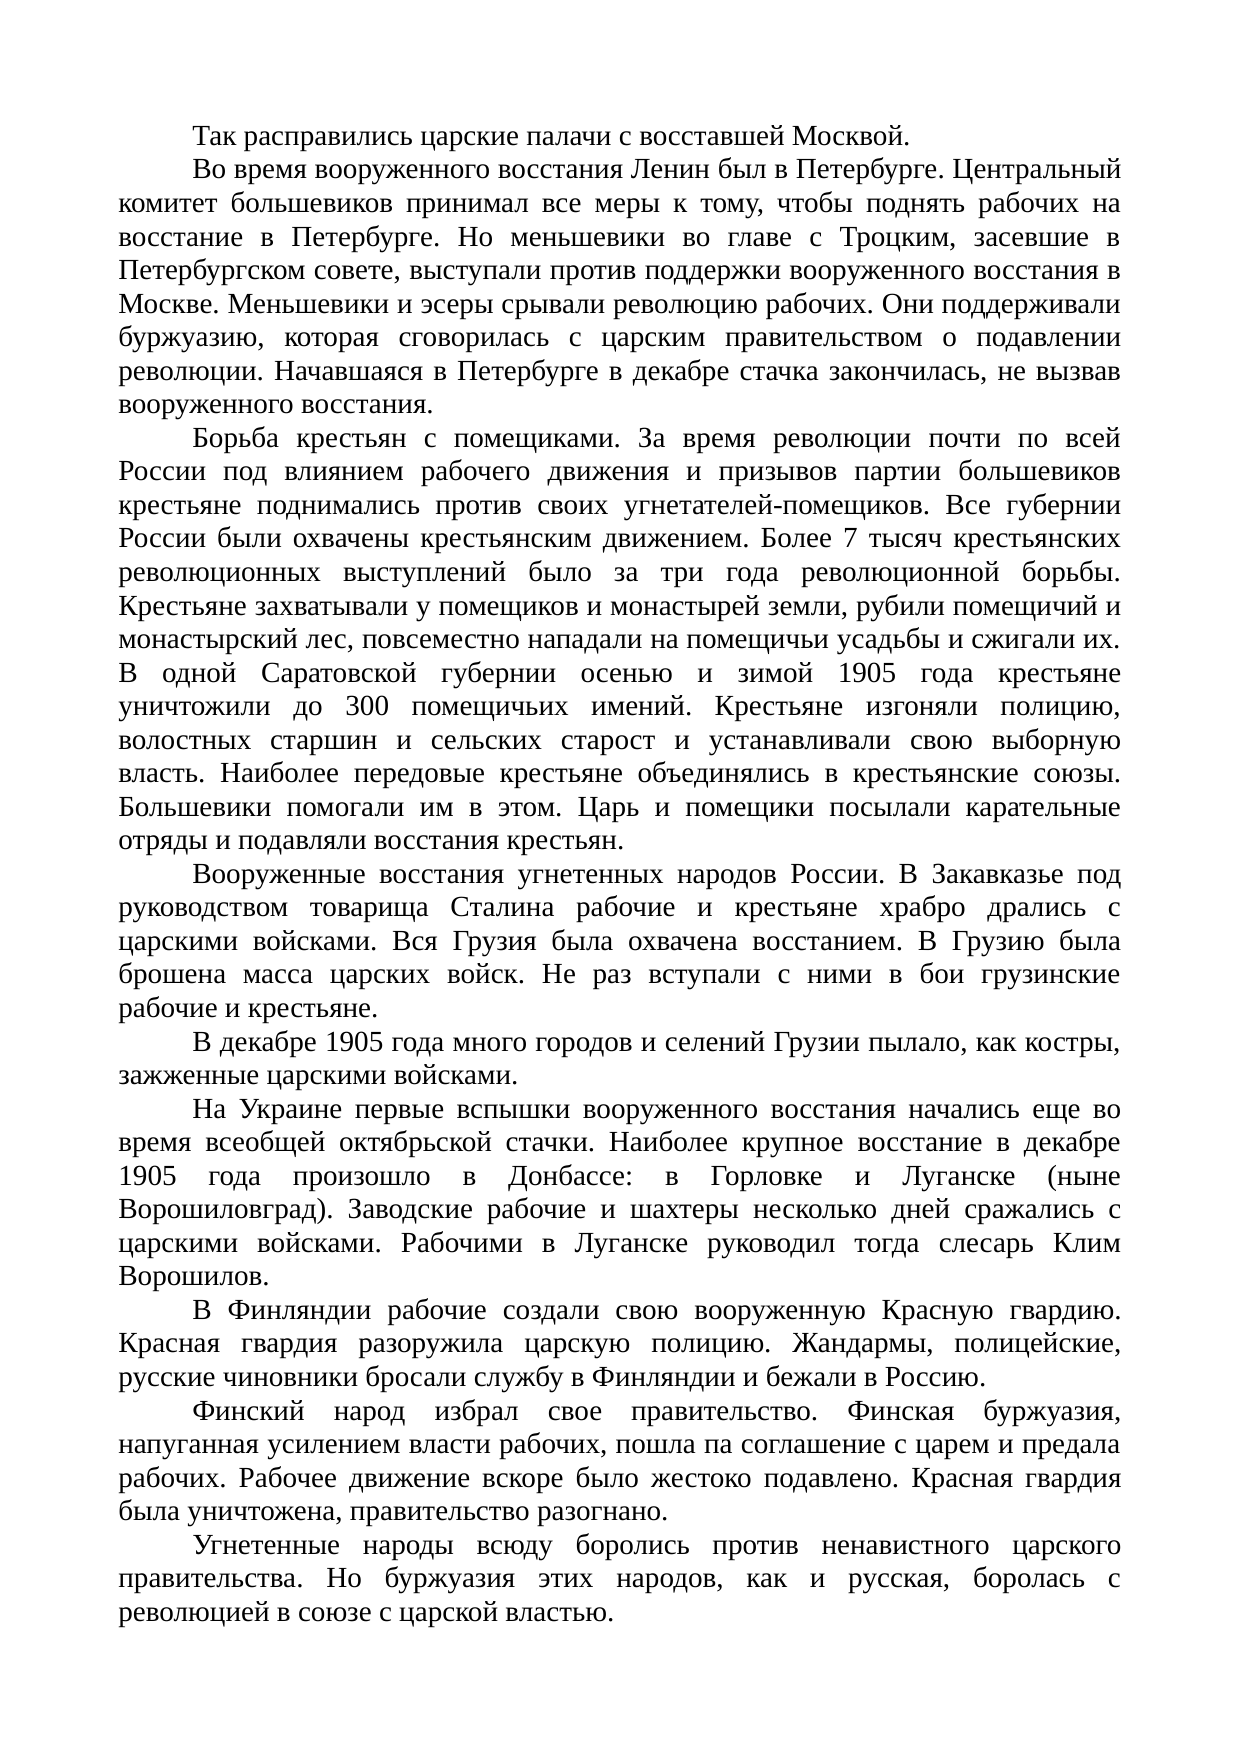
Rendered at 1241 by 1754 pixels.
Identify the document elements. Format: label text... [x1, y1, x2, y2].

text Угнетенные народы всюду боролись против ненавистного царского правительства. Но буржуазия этих народов, как и русская, боролась с революцией в союзе с царской властью. [118, 1527, 1122, 1627]
text В Финляндии рабочие создали свою вооруженную Красную гвардию. Красная гвардия разоружила царскую полицию. Жандармы, полицейские, русские чиновники бросали службу в Финляндии и бежали в Россию. [118, 1292, 1122, 1393]
text В декабре 1905 года много городов и селений Грузии пылало, как костры, зажженные царскими войсками. [118, 1024, 1122, 1091]
text На Украине первые вспышки вооруженного восстания начались еще во время всеобщей октябрьской стачки. Наиболее крупное восстание в декабре 1905 года произошло в Донбассе: в Горловке и Луганске (ныне Ворошиловград). Заводские рабочие и шахтеры несколько дней сражались с царскими войсками. Рабочими в Луганске руководил тогда слесарь Клим Ворошилов. [118, 1091, 1122, 1292]
text Финский народ избрал свое правительство. Финская буржуазия, напуганная усилением власти рабочих, пошла па соглашение с царем и предала рабочих. Рабочее движение вскоре было жестоко подавлено. Красная гвардия была уничтожена, правительство разогнано. [118, 1393, 1122, 1527]
text Вооруженные восстания угнетенных народов России. В Закавказье под руководством товарища Сталина рабочие и крестьяне храбро дрались с царскими войсками. Вся Грузия была охвачена восстанием. В Грузию была брошена масса царских войск. Не раз вступали с ними в бои грузинские рабочие и крестьяне. [118, 856, 1122, 1024]
text Борьба крестьян с помещиками. За время революции почти по всей России под влиянием рабочего движения и призывов партии большевиков крестьяне поднимались против своих угнетателей-помещиков. Все губернии России были охвачены крестьянским движением. Более 7 тысяч крестьянских революционных выступлений было за три года революционной борьбы. Крестьяне захватывали у помещиков и монастырей земли, рубили помещичий и монастырский лес, повсеместно нападали на помещичьи усадьбы и сжигали их. В одной Саратовской губернии осенью и зимой 1905 года крестьяне уничтожили до 300 помещичьих имений. Крестьяне изгоняли полицию, волостных старшин и сельских старост и устанавливали свою выборную власть. Наиболее передовые крестьяне объединялись в крестьянские союзы. Большевики помогали им в этом. Царь и помещики посылали карательные отряды и подавляли восстания крестьян. [118, 420, 1122, 856]
text Во время вооруженного восстания Ленин был в Петербурге. Центральный комитет большевиков принимал все меры к тому, чтобы поднять рабочих на восстание в Петербурге. Но меньшевики во главе с Троцким, засевшие в Петербургском совете, выступали против поддержки вооруженного восстания в Москве. Меньшевики и эсеры срывали революцию рабочих. Они поддерживали буржуазию, которая сговорилась с царским правительством о подавлении революции. Начавшаяся в Петербурге в декабре стачка закончилась, не вызвав вооруженного восстания. [118, 152, 1122, 420]
text Так расправились царские палачи с восставшей Москвой. [118, 118, 1122, 152]
